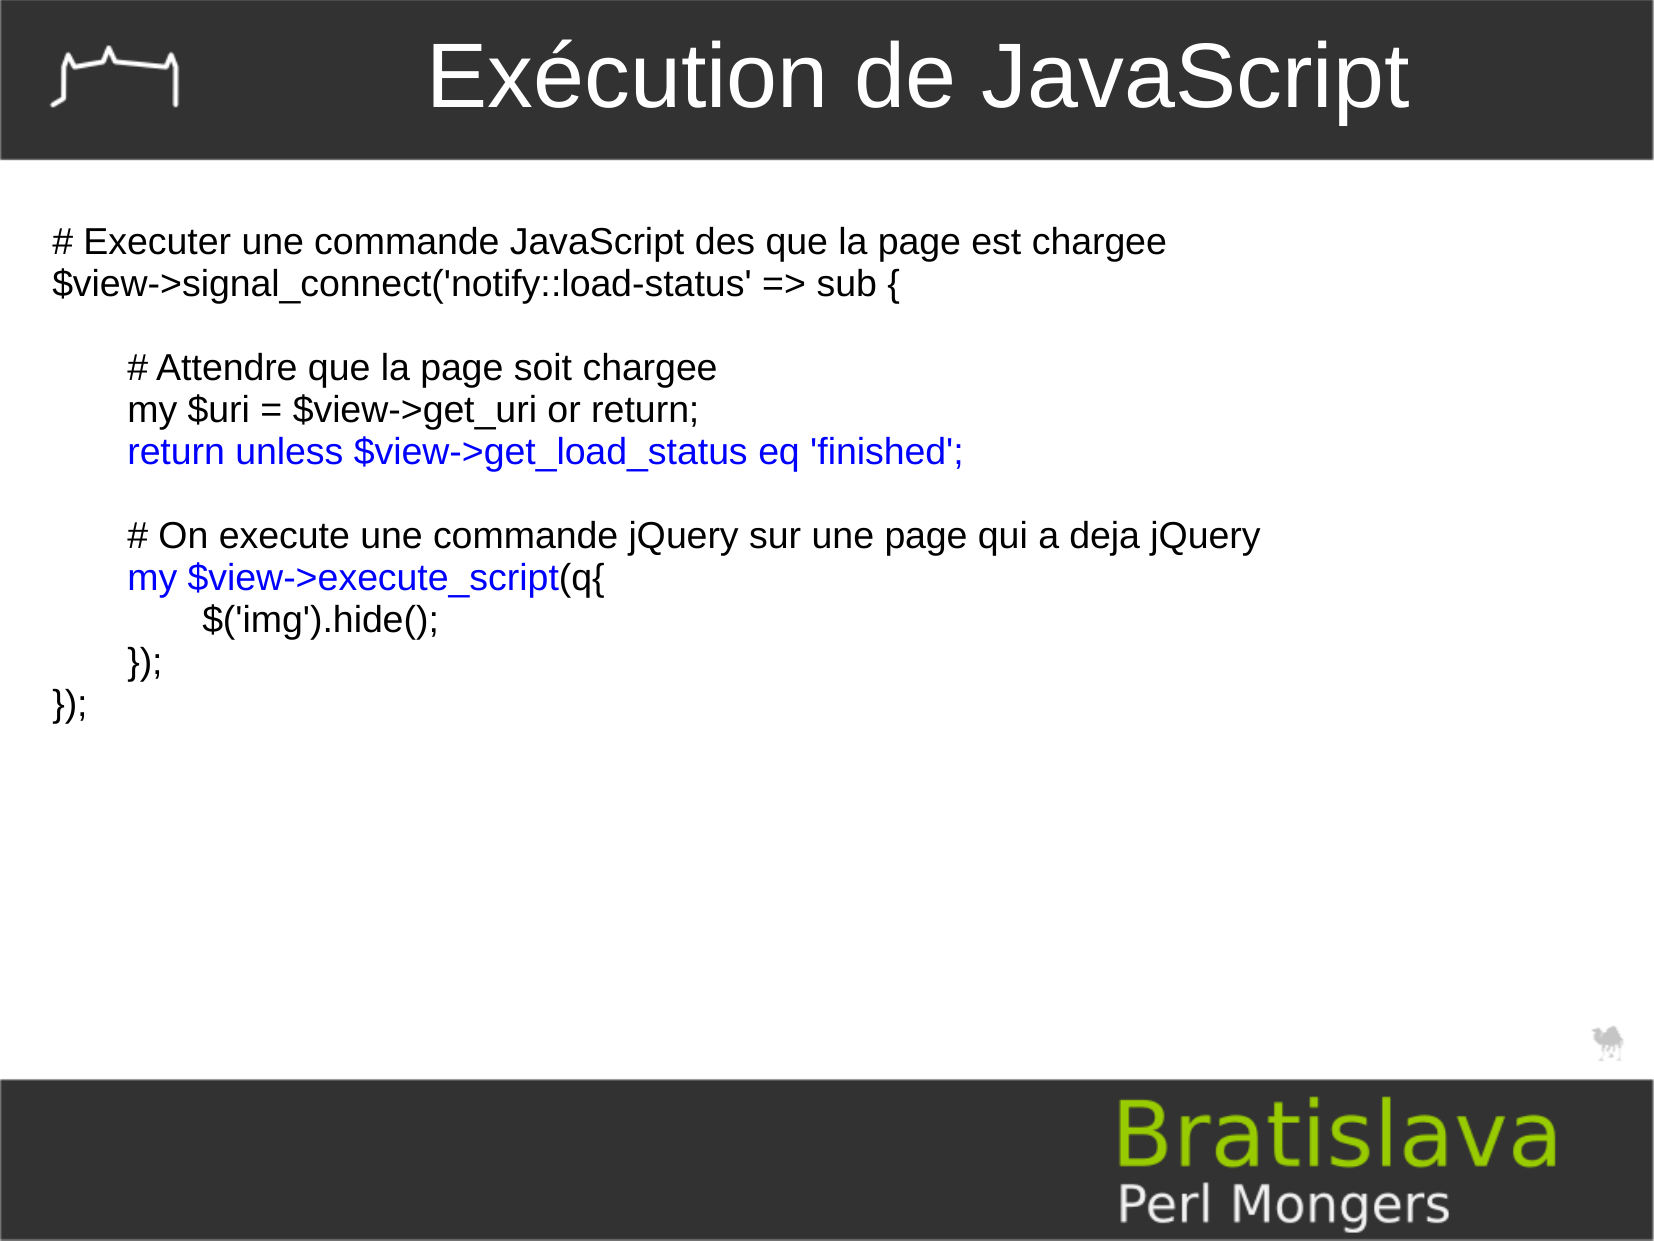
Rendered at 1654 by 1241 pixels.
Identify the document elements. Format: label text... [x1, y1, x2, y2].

picture [0, 0, 1654, 1241]
text_box # Executer une commande JavaScript des que la page est chargee $view->signal_connect('notify::load-status' => sub { # Attendre que la page soit chargee my $uri = $view->get_uri or return; return unless $view->get_load_status eq 'finished'; # On execute une commande jQuery sur une page qui a deja jQuery my $view->execute_script(q{ $('img').hide(); }); }); [37, 213, 1651, 1051]
title Exécution de JavaScript [193, 24, 1645, 128]
